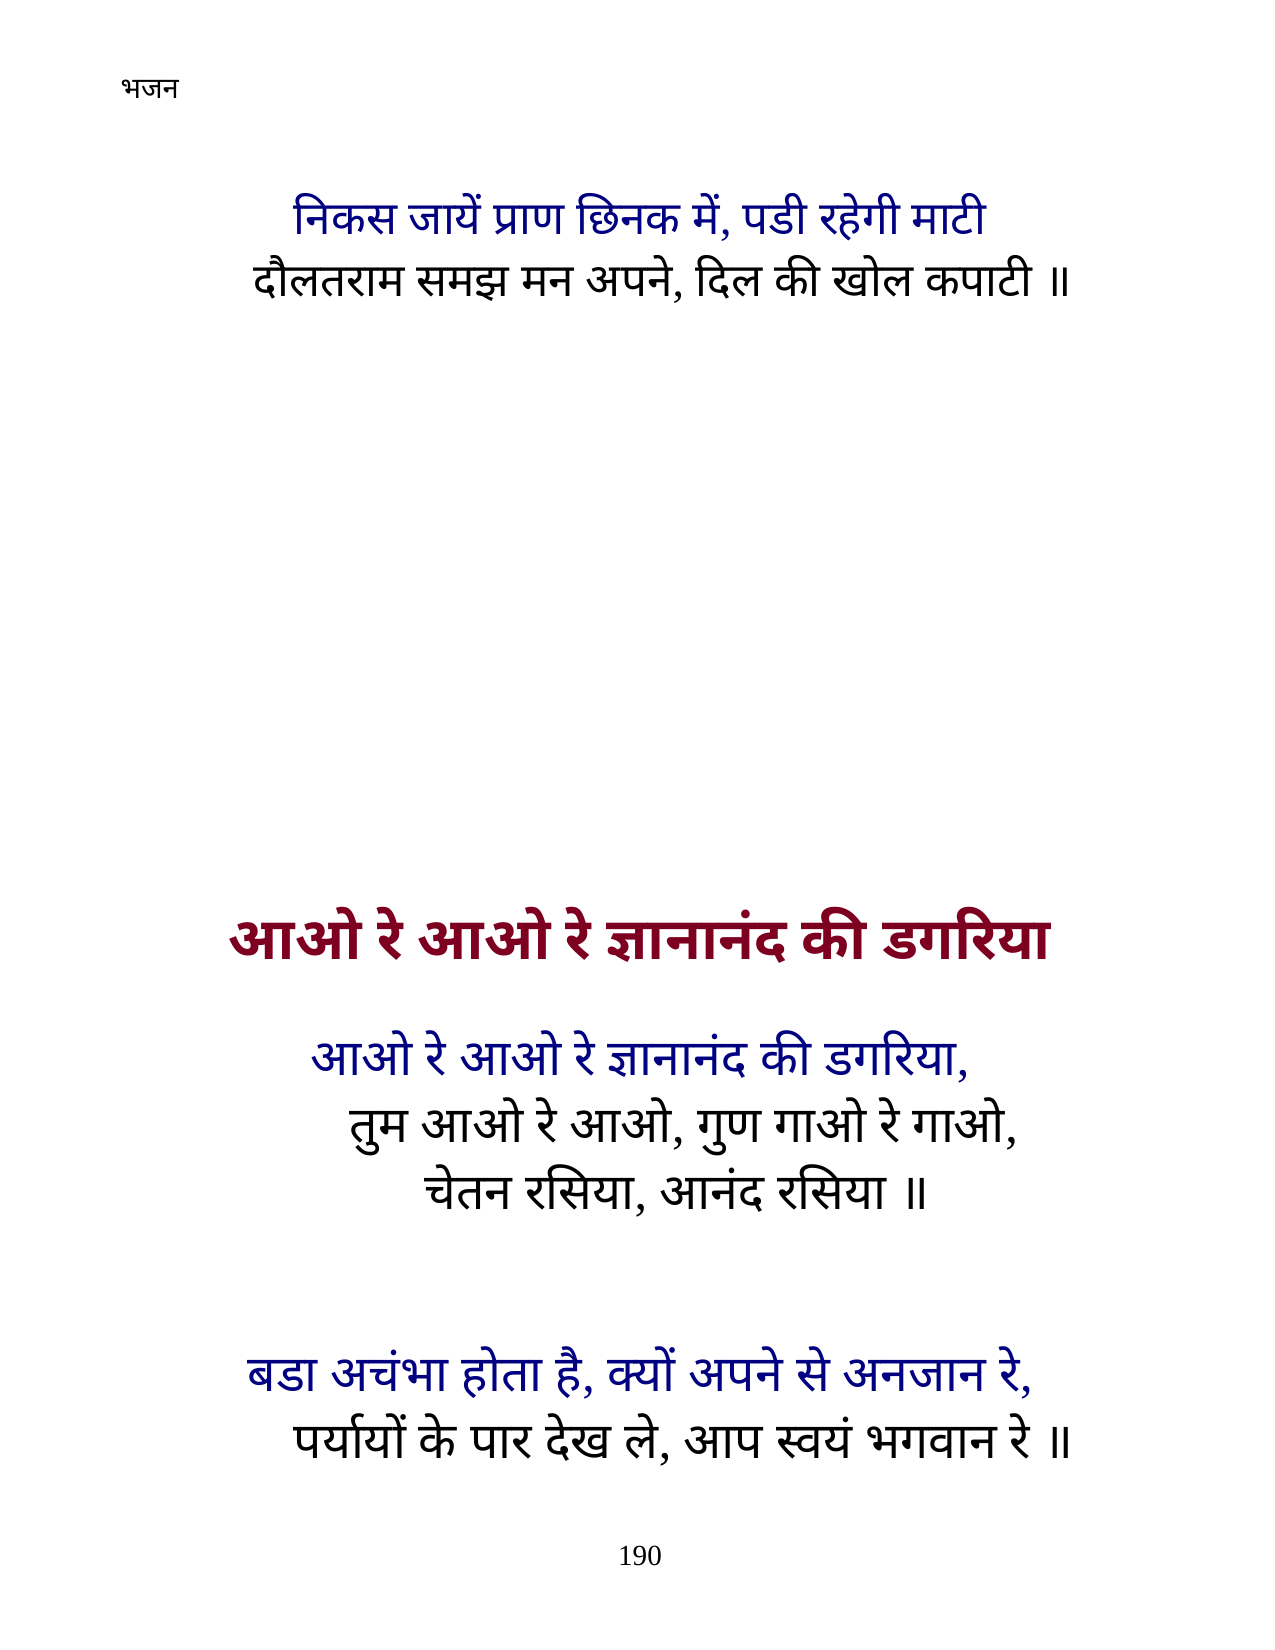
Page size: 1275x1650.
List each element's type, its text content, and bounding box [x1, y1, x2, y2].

text आओ रे आओ रे ज्ञानानंद की डगरिया [83, 907, 1196, 983]
text आओ रे आओ रे ज्ञानानंद की डगरिया, [83, 1028, 1196, 1095]
text चेतन रसिया, आनंद रसिया ॥ [83, 1162, 1196, 1229]
text तुम आओ रे आओ, गुण गाओ रे गाओ, [83, 1095, 1196, 1162]
text दौलतराम समझ मन अपने, दिल की खोल कपाटी ॥ [83, 253, 1196, 315]
text बडा अचंभा होता है, क्यों अपने से अनजान रे, [83, 1344, 1196, 1412]
text पर्यायों के पार देख ले, आप स्वयं भगवान रे ॥ [83, 1412, 1196, 1479]
text निकस जायें प्राण छिनक में, पडी रहेगी माटी [83, 192, 1196, 253]
